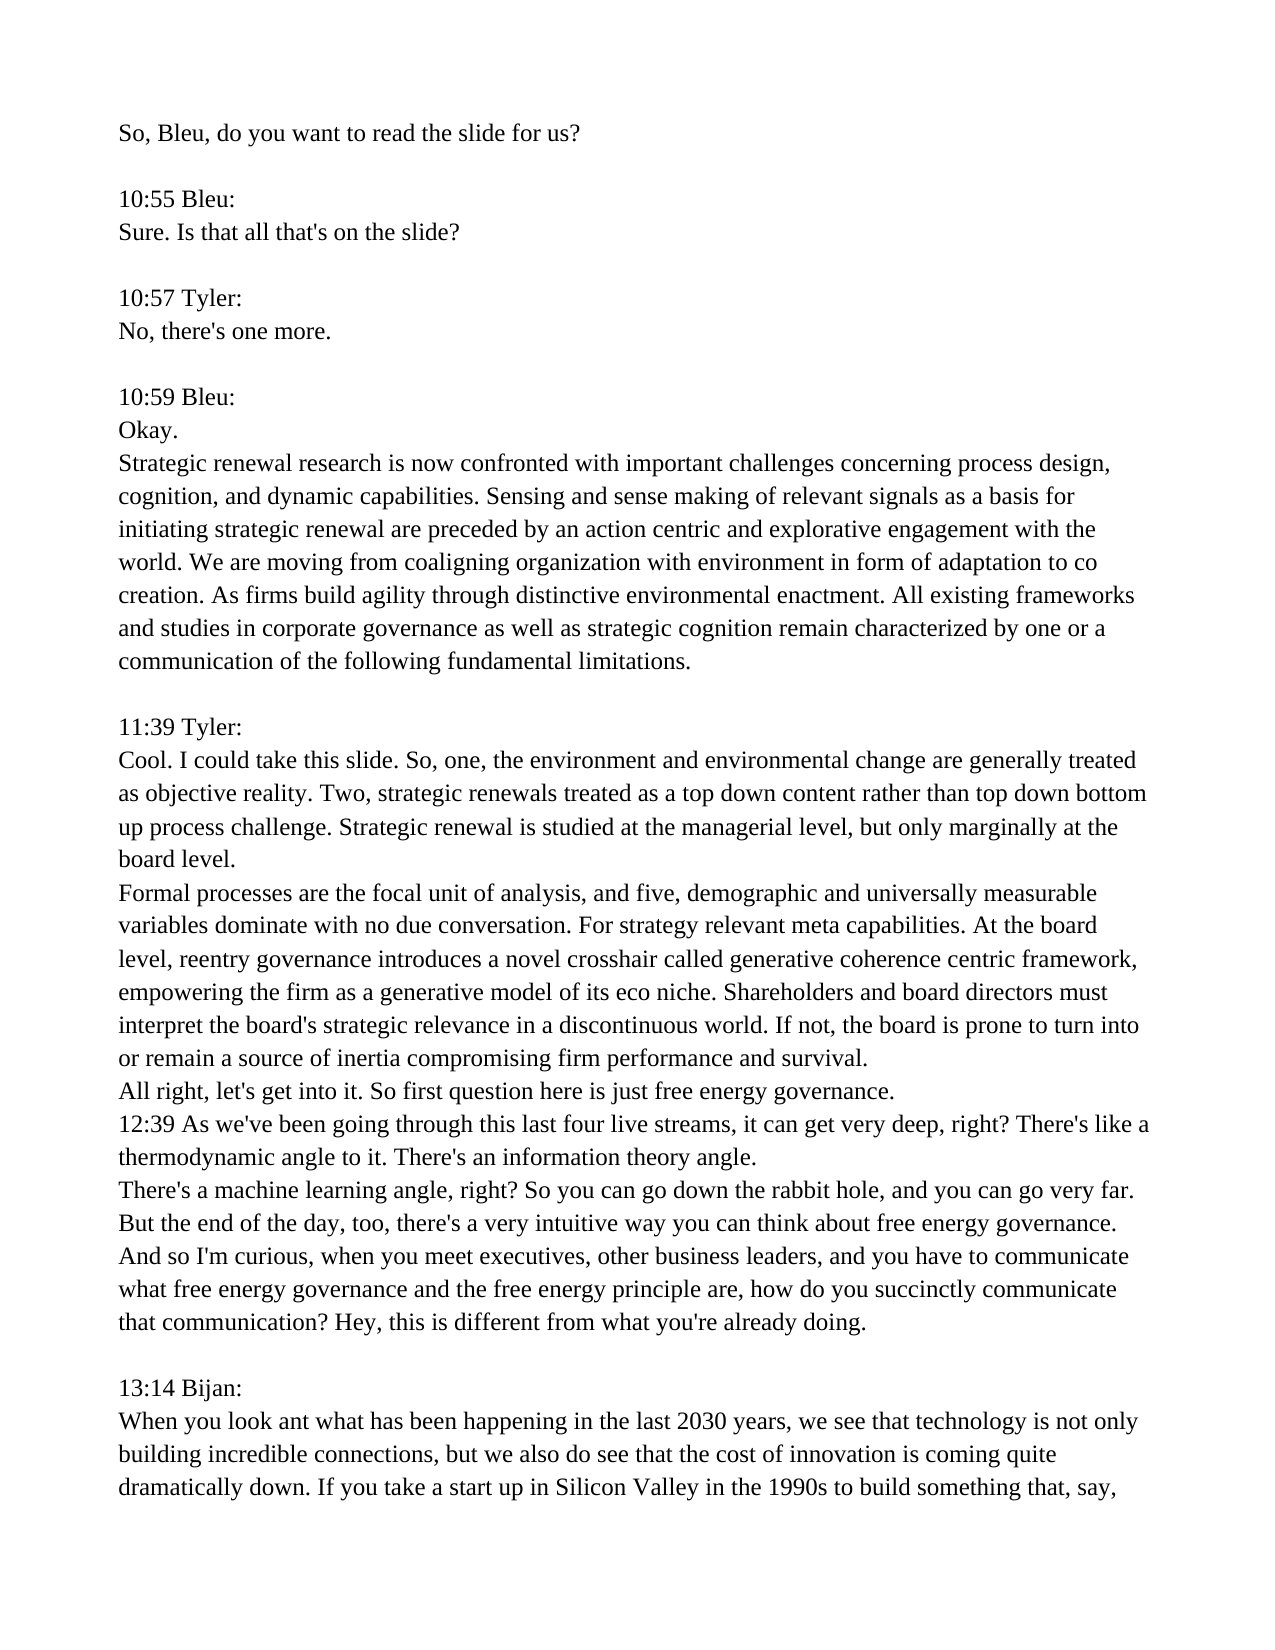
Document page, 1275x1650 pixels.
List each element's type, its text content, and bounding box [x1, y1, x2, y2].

text Strategic renewal research is now confronted with important challenges concerning process design, cognition, and dynamic capabilities. Sensing and sense making of relevant signals as a basis for initiating strategic renewal are preceded by an action centric and explorative engagement with the world. We are moving from coaligning organization with environment in form of adaptation to co creation. As firms build agility through distinctive environmental enactment. All existing frameworks and studies in corporate governance as well as strategic cognition remain characterized by one or a communication of the following fundamental limitations. [118, 448, 1157, 675]
text Okay. [118, 415, 1157, 444]
text All right, let's get into it. So first question here is just free energy governance. [118, 1076, 1157, 1104]
text Sure. Is that all that's on the slide? [118, 217, 1157, 246]
text Cool. I could take this slide. So, one, the environment and environmental change are generally treated as objective reality. Two, strategic renewals treated as a top down content rather than top down bottom up process challenge. Strategic renewal is studied at the managerial level, but only marginally at the board level. [118, 746, 1157, 873]
text 12:39 As we've been going through this last four live streams, it can get very deep, right? There's like a thermodynamic angle to it. There's an information theory angle. [118, 1109, 1157, 1171]
text No, there's one more. [118, 316, 1157, 345]
text 13:14 Bijan: [118, 1373, 1157, 1402]
text 10:57 Tyler: [118, 283, 1157, 312]
text There's a machine learning angle, right? So you can go down the rabbit hole, and you can go very far. But the end of the day, too, there's a very intuitive way you can think about free energy governance. And so I'm curious, when you meet executives, other business leaders, and you have to communicate what free energy governance and the free energy principle are, how do you succinctly communicate that communication? Hey, this is different from what you're already doing. [118, 1175, 1157, 1336]
text Formal processes are the focal unit of analysis, and five, demographic and universally measurable variables dominate with no due conversation. For strategy relevant meta capabilities. At the board level, reentry governance introduces a novel crosshair called generative coherence centric framework, empowering the firm as a generative model of its eco niche. Shareholders and board directors must interpret the board's strategic relevance in a discontinuous world. If not, the board is prone to turn into or remain a source of inertia compromising firm performance and survival. [118, 878, 1157, 1071]
text 10:59 Bleu: [118, 382, 1157, 411]
text 10:55 Bleu: [118, 184, 1157, 213]
text When you look ant what has been happening in the last 2030 years, we see that technology is not only building incredible connections, but we also do see that the cost of innovation is coming quite dramatically down. If you take a start up in Silicon Valley in the 1990s to build something that, say, [118, 1406, 1157, 1501]
text 11:39 Tyler: [118, 712, 1157, 741]
text So, Bleu, do you want to read the slide for us? [118, 118, 1157, 147]
